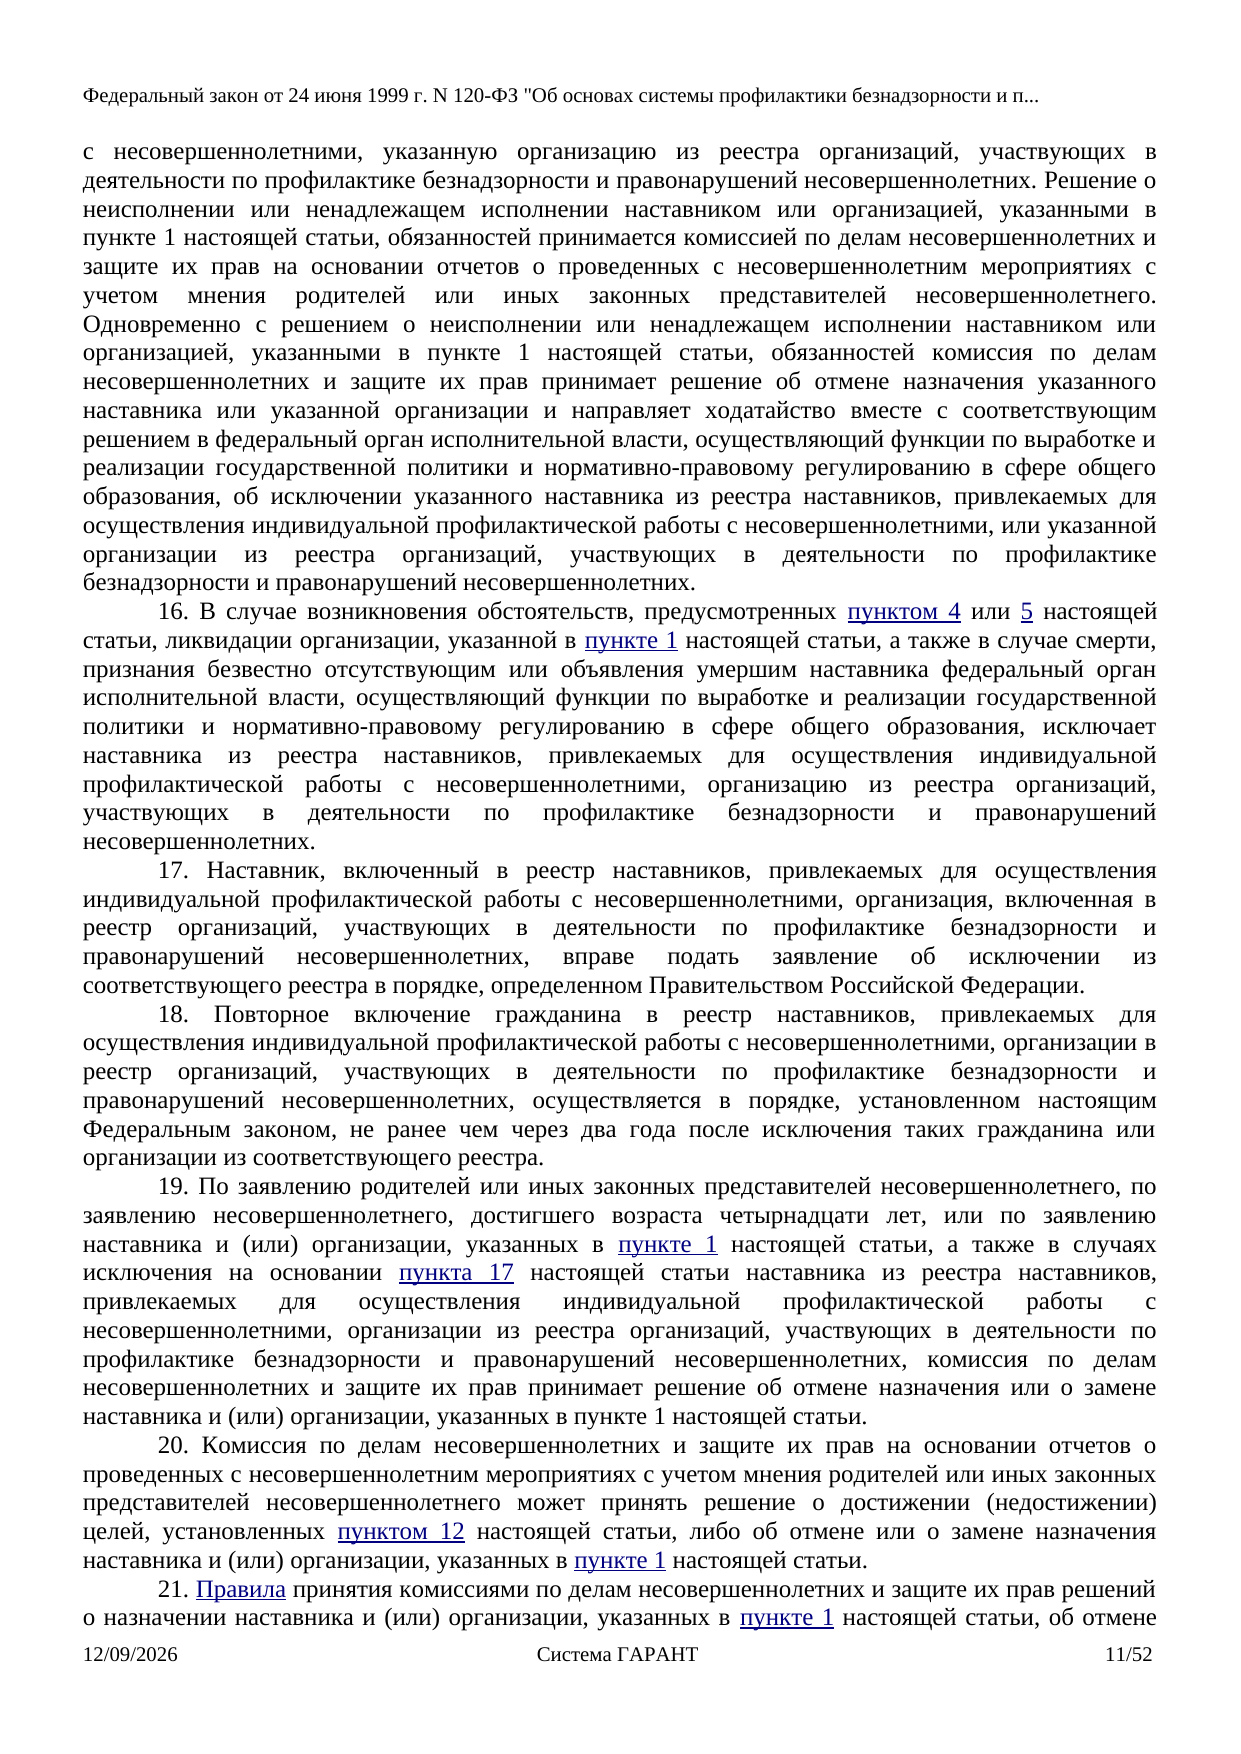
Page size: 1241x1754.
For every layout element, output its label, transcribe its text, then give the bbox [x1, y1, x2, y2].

text 17. Наставник, включенный в реестр наставников, привлекаемых для осуществления индивидуальной профилактической работы с несовершеннолетними, организация, включенная в реестр организаций, участвующих в деятельности по профилактике безнадзорности и правонарушений несовершеннолетних, вправе подать заявление об исключении из соответствующего реестра в порядке, определенном Правительством Российской Федерации. [83, 855, 1157, 999]
text 20. Комиссия по делам несовершеннолетних и защите их прав на основании отчетов о проведенных с несовершеннолетним мероприятиях с учетом мнения родителей или иных законных представителей несовершеннолетнего может принять решение о достижении (недостижении) целей, установленных пунктом 12 настоящей статьи, либо об отмене или о замене назначения наставника и (или) организации, указанных в пункте 1 настоящей статьи. [83, 1430, 1157, 1574]
text 19. По заявлению родителей или иных законных представителей несовершеннолетнего, по заявлению несовершеннолетнего, достигшего возраста четырнадцати лет, или по заявлению наставника и (или) организации, указанных в пункте 1 настоящей статьи, а также в случаях исключения на основании пункта 17 настоящей статьи наставника из реестра наставников, привлекаемых для осуществления индивидуальной профилактической работы с несовершеннолетними, организации из реестра организаций, участвующих в деятельности по профилактике безнадзорности и правонарушений несовершеннолетних, комиссия по делам несовершеннолетних и защите их прав принимает решение об отмене назначения или о замене наставника и (или) организации, указанных в пункте 1 настоящей статьи. [83, 1171, 1157, 1430]
text с несовершеннолетними, указанную организацию из реестра организаций, участвующих в деятельности по профилактике безнадзорности и правонарушений несовершеннолетних. Решение о неисполнении или ненадлежащем исполнении наставником или организацией, указанными в пункте 1 настоящей статьи, обязанностей принимается комиссией по делам несовершеннолетних и защите их прав на основании отчетов о проведенных с несовершеннолетним мероприятиях с учетом мнения родителей или иных законных представителей несовершеннолетнего. Одновременно с решением о неисполнении или ненадлежащем исполнении наставником или организацией, указанными в пункте 1 настоящей статьи, обязанностей комиссия по делам несовершеннолетних и защите их прав принимает решение об отмене назначения указанного наставника или указанной организации и направляет ходатайство вместе с соответствующим решением в федеральный орган исполнительной власти, осуществляющий функции по выработке и реализации государственной политики и нормативно-правовому регулированию в сфере общего образования, об исключении указанного наставника из реестра наставников, привлекаемых для осуществления индивидуальной профилактической работы с несовершеннолетними, или указанной организации из реестра организаций, участвующих в деятельности по профилактике безнадзорности и правонарушений несовершеннолетних. [83, 136, 1157, 596]
text 21. Правила принятия комиссиями по делам несовершеннолетних и защите их прав решений о назначении наставника и (или) организации, указанных в пункте 1 настоящей статьи, об отмене [83, 1574, 1157, 1631]
text 16. В случае возникновения обстоятельств, предусмотренных пунктом 4 или 5 настоящей статьи, ликвидации организации, указанной в пункте 1 настоящей статьи, а также в случае смерти, признания безвестно отсутствующим или объявления умершим наставника федеральный орган исполнительной власти, осуществляющий функции по выработке и реализации государственной политики и нормативно-правовому регулированию в сфере общего образования, исключает наставника из реестра наставников, привлекаемых для осуществления индивидуальной профилактической работы с несовершеннолетними, организацию из реестра организаций, участвующих в деятельности по профилактике безнадзорности и правонарушений несовершеннолетних. [83, 596, 1157, 855]
text 18. Повторное включение гражданина в реестр наставников, привлекаемых для осуществления индивидуальной профилактической работы с несовершеннолетними, организации в реестр организаций, участвующих в деятельности по профилактике безнадзорности и правонарушений несовершеннолетних, осуществляется в порядке, установленном настоящим Федеральным законом, не ранее чем через два года после исключения таких гражданина или организации из соответствующего реестра. [83, 999, 1157, 1171]
